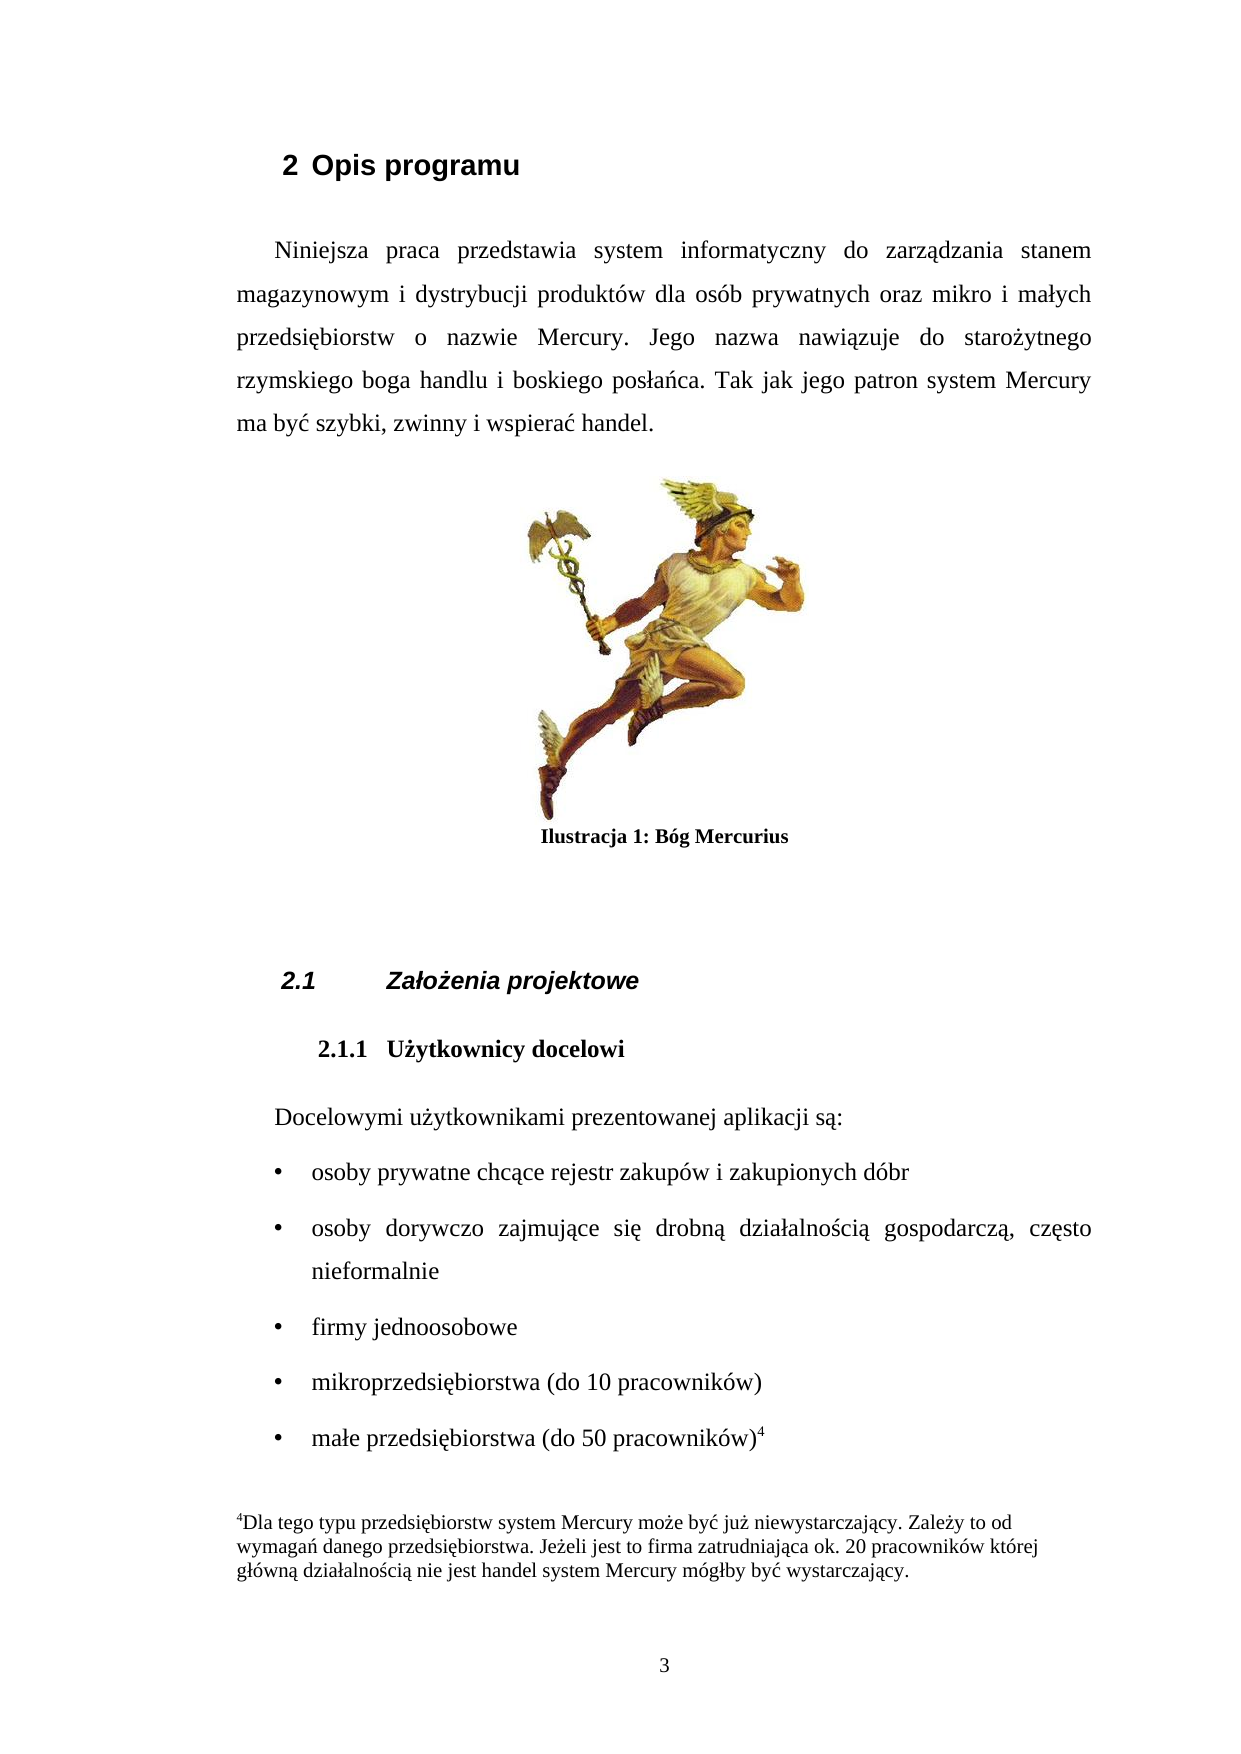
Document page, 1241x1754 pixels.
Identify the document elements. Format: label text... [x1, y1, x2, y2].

text Ilustracja 1: Bóg Mercurius [520, 825, 809, 848]
list osoby prywatne chcące rejestr zakupów i zakupionych dóbr [274, 1157, 1092, 1186]
list firmy jednoosobowe [274, 1312, 1092, 1341]
subtitle Użytkownicy docelowi [311, 1034, 1092, 1062]
subtitle Założenia projektowe [236, 966, 1092, 994]
text Niniejsza praca przedstawia system informatyczny do zarządzania stanem magazynowym i dystrybucji produktów dla osób prywatnych oraz mikro i małych przedsiębiorstw o nazwie Mercury. Jego nazwa nawiązuje do starożytnego rzymskiego boga handlu i boskiego posłańca. Tak jak jego patron system Mercury ma być szybki, zwinny i wspierać handel. [236, 236, 1092, 437]
list małe przedsiębiorstwa (do 50 pracowników) [274, 1423, 1092, 1452]
text Docelowymi użytkownikami prezentowanej aplikacji są: [236, 1102, 1092, 1131]
list osoby dorywczo zajmujące się drobną działalnością gospodarczą, często nieformalnie [274, 1213, 1092, 1285]
list mikroprzedsiębiorstwa (do 10 pracowników) [274, 1367, 1092, 1396]
picture [519, 476, 809, 825]
subtitle Opis programu [236, 148, 1092, 181]
list Dla tego typu przedsiębiorstw system Mercury może być już niewystarczający. Zależy to od wymagań danego przedsiębiorstwa. Jeżeli jest to firma zatrudniająca ok. 20 pracowników której główną działalnością nie jest handel system Mercury mógłby być wystarczający. [236, 1510, 1092, 1582]
